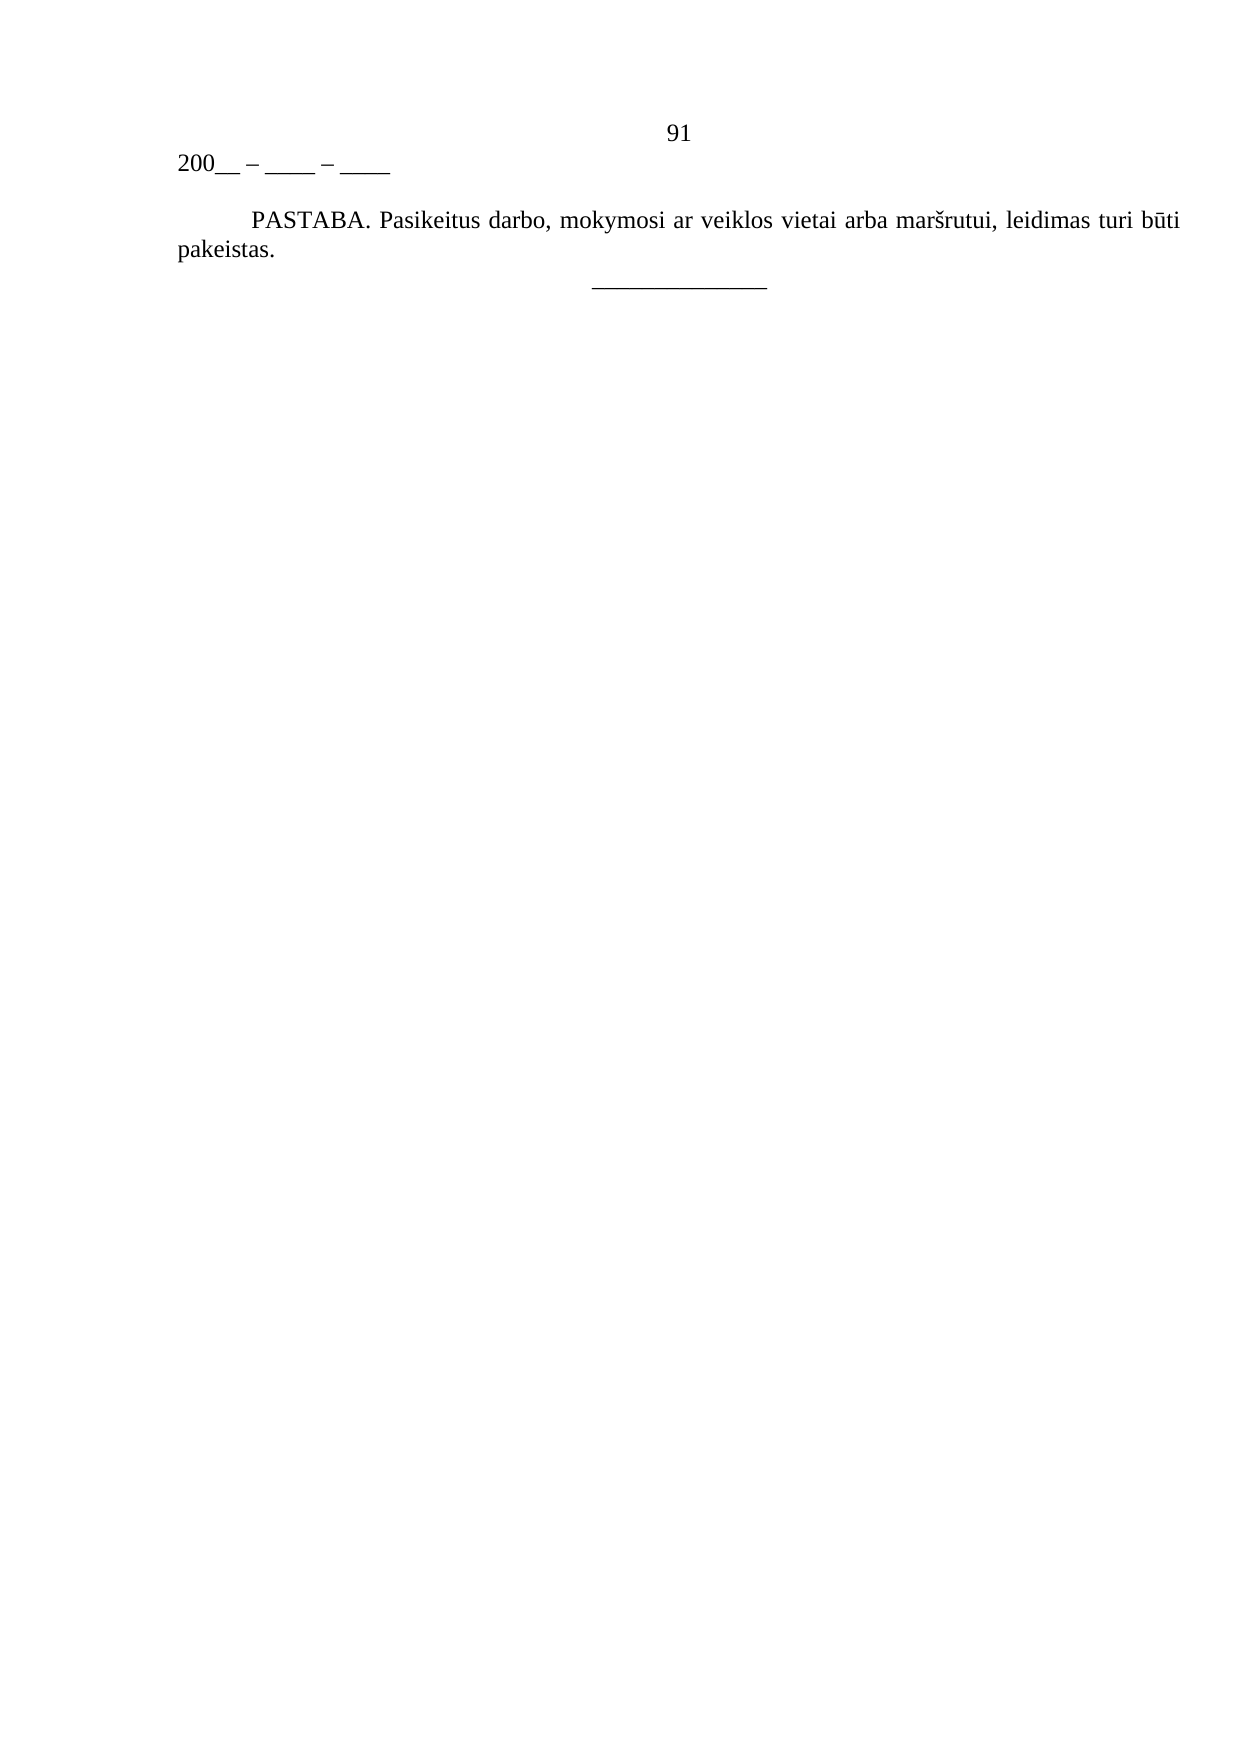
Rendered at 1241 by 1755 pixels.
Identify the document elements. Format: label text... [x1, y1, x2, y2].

text PASTABA. Pasikeitus darbo, mokymosi ar veiklos vietai arba maršrutui, leidimas turi būti pakeistas. [177, 205, 1181, 263]
text 200__ – ____ – ____ [177, 148, 1181, 176]
text ______________ [177, 263, 1181, 291]
